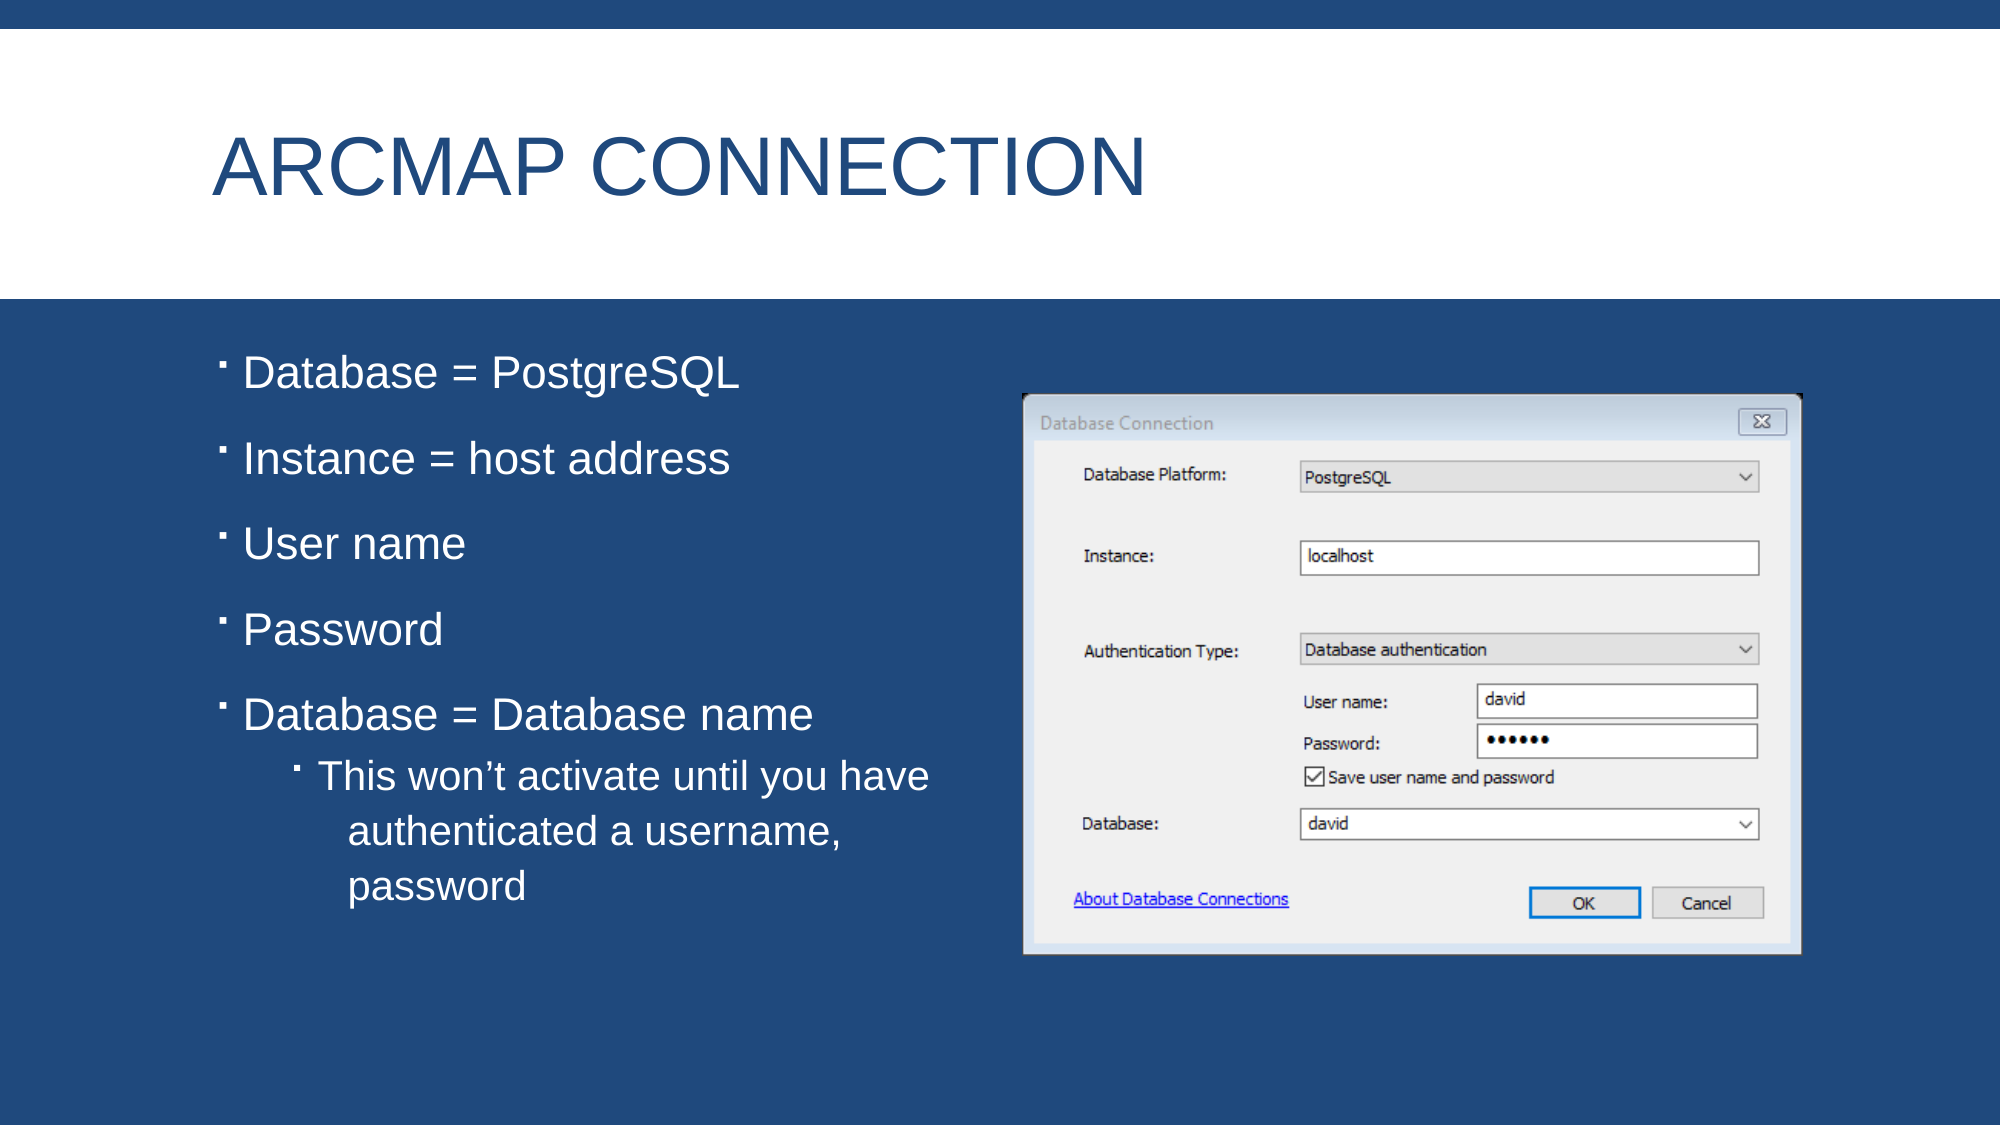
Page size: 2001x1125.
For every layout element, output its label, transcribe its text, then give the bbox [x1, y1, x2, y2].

picture [1022, 394, 1803, 956]
title ArcMap Connection [197, 46, 1803, 295]
list Database = PostgreSQL Instance = host address User name Password Database = Database name This won’t activate until you have authenticated a username, password [197, 329, 978, 1021]
